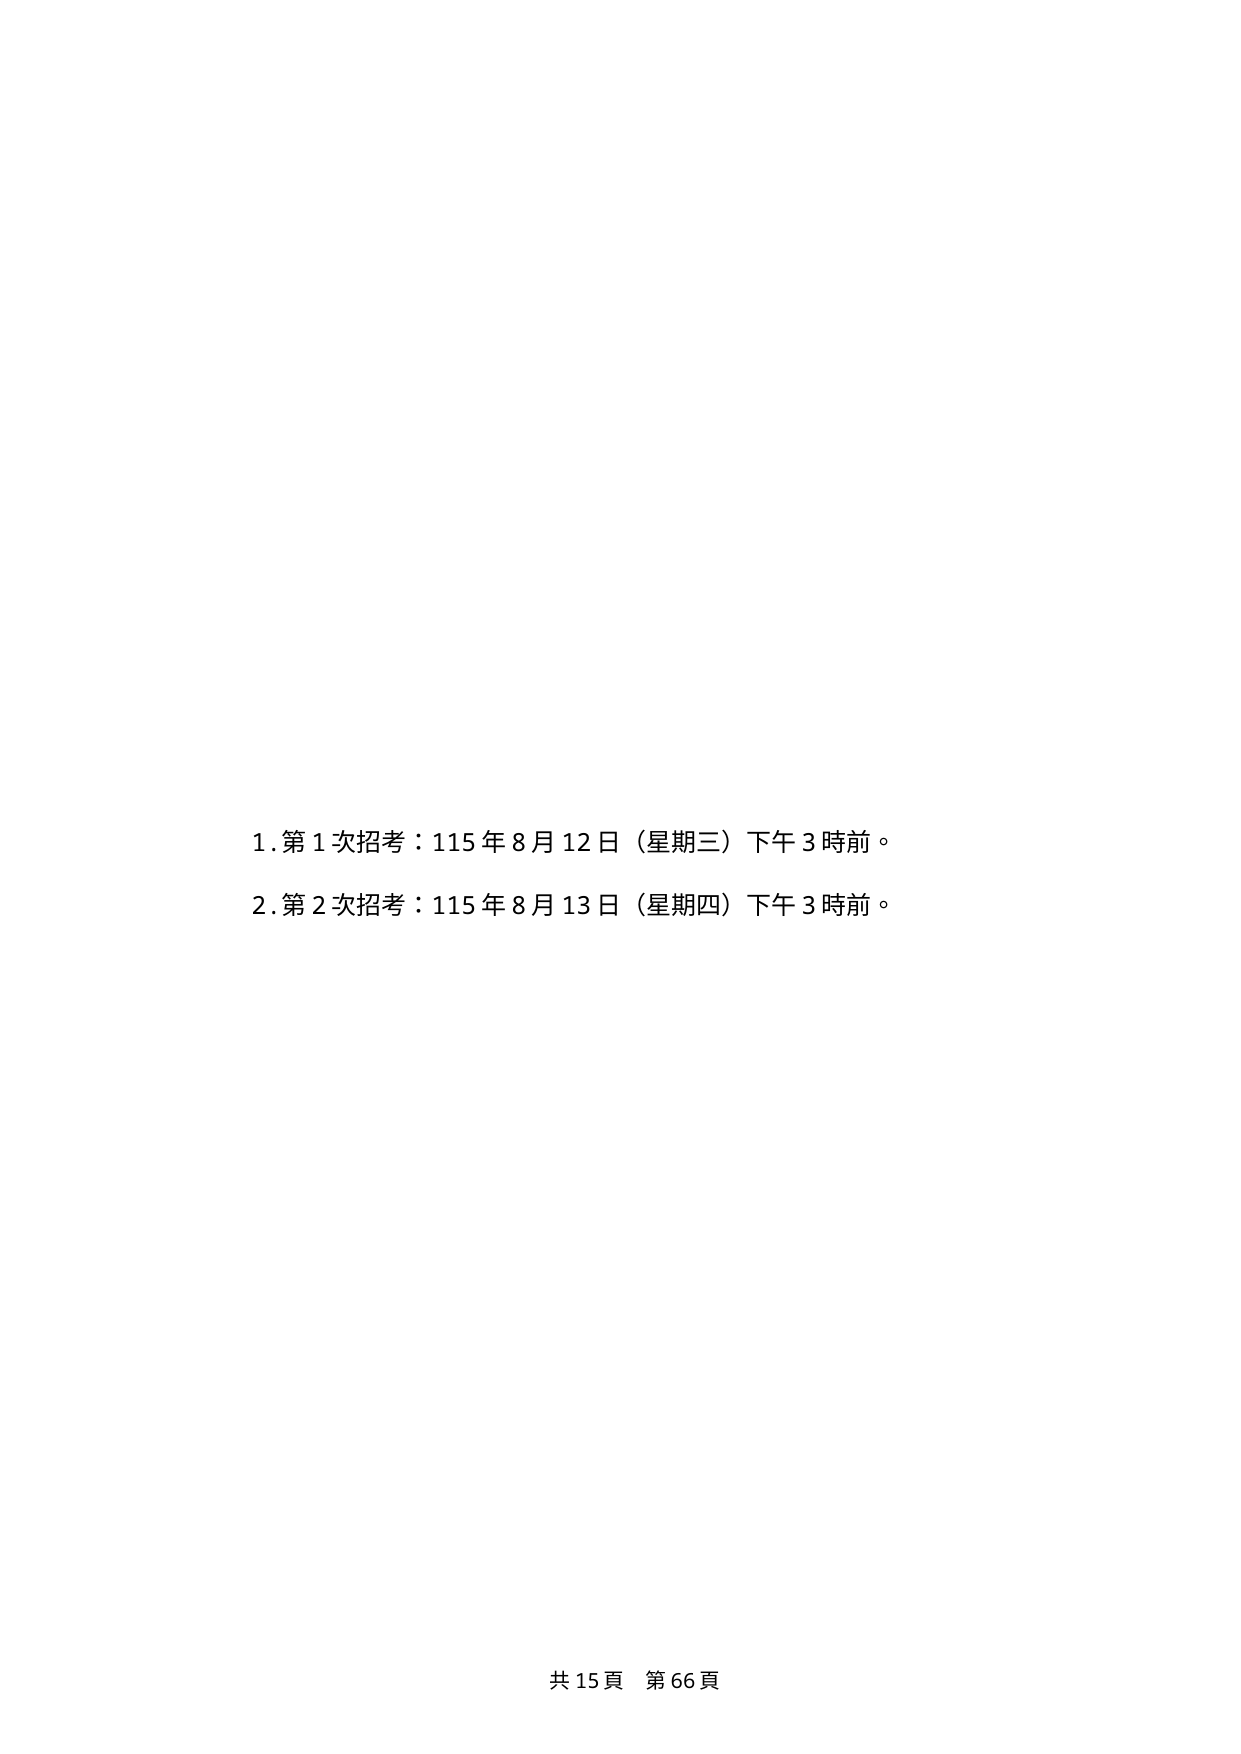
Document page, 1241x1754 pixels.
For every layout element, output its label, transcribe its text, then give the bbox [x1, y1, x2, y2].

text 2.第2次招考：115年8月13日（星期四）下午3時前。 [251, 862, 1152, 924]
text 1.第1次招考：115年8月12日（星期三）下午3時前。 [251, 799, 1152, 862]
